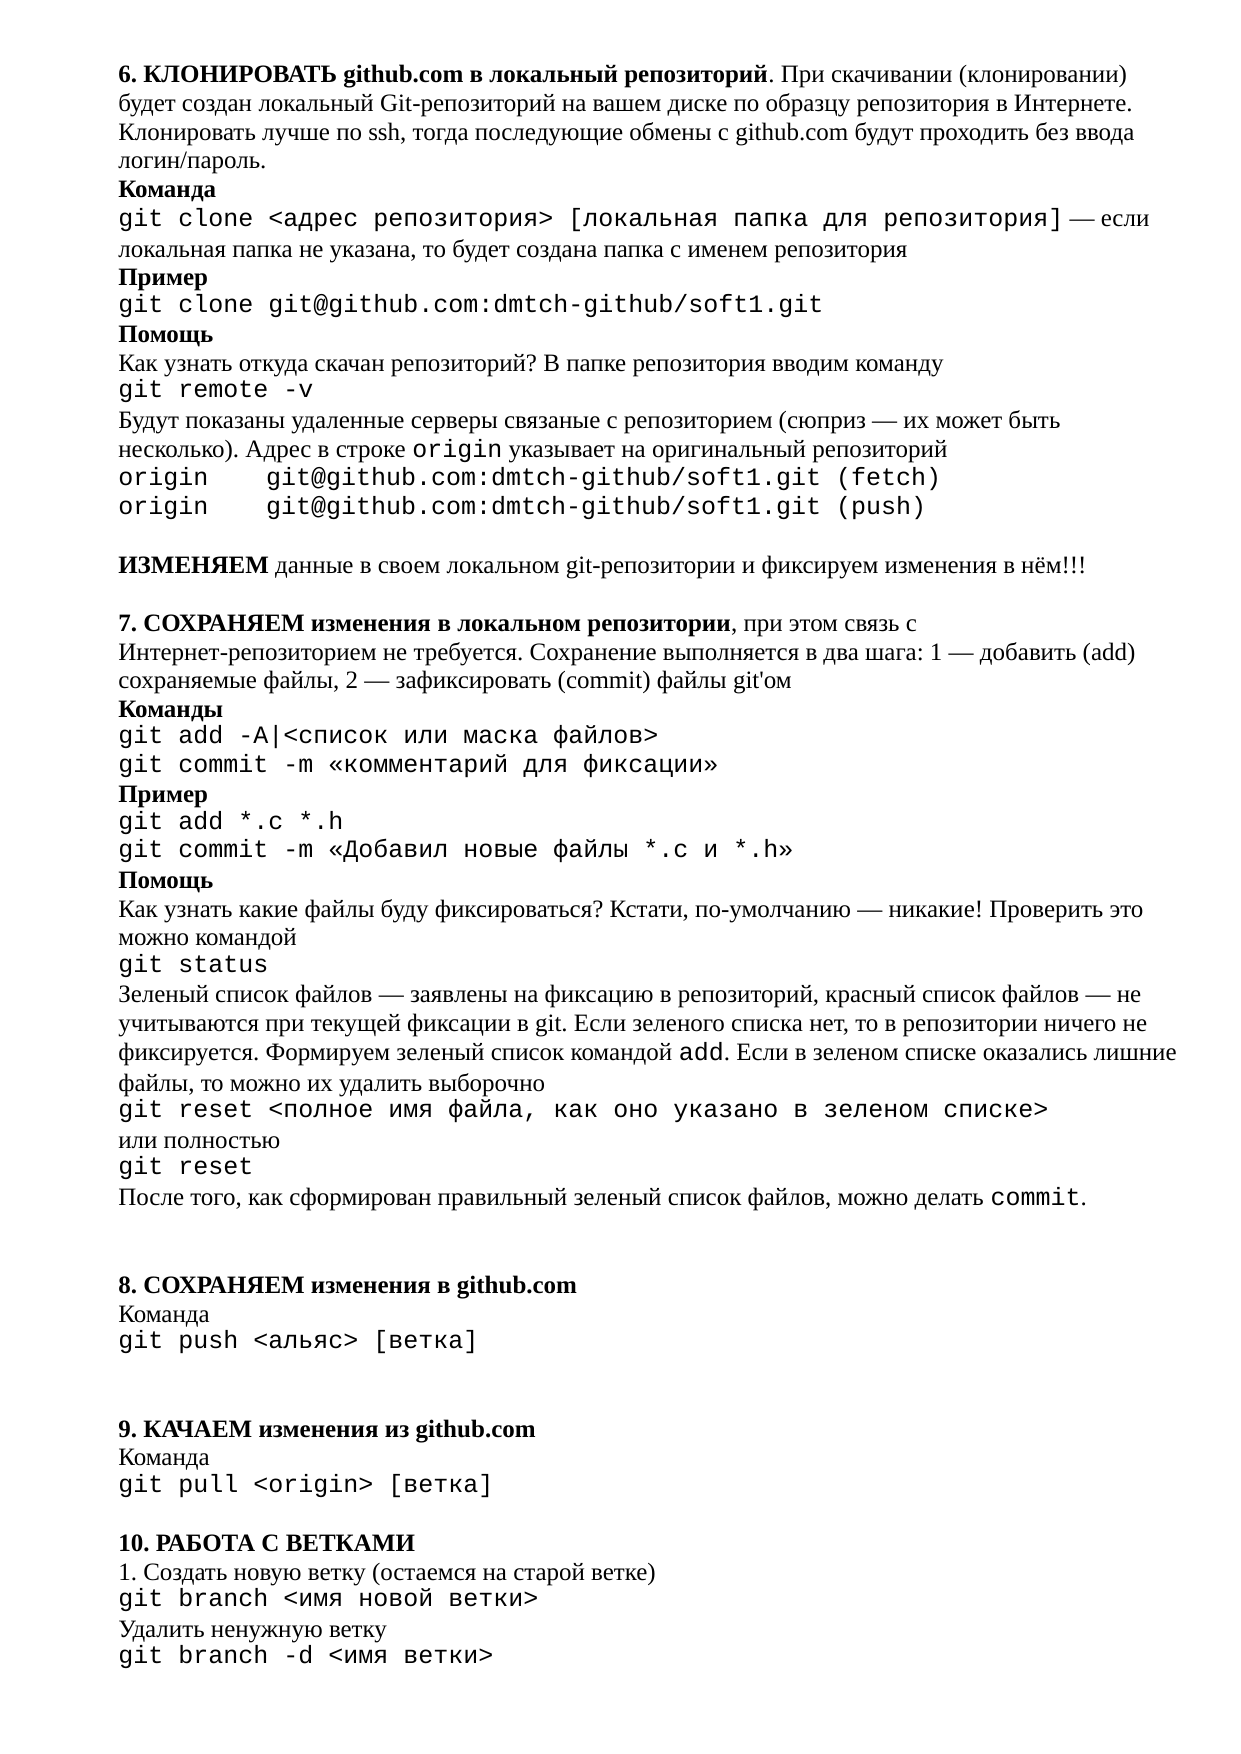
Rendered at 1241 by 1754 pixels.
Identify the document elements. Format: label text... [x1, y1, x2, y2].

text git pull <origin> [ветка] [118, 1471, 1181, 1499]
text 8. СОХРАНЯЕМ изменения в github.com [118, 1270, 1181, 1299]
text git status [118, 951, 1181, 979]
text Помощь [118, 865, 1181, 894]
text Будут показаны удаленные серверы связаные с репозиторием (сюприз — их может быть несколько). Адрес в строке origin указывает на оригинальный репозиторий [118, 405, 1181, 465]
text Команды [118, 694, 1181, 723]
text 6. КЛОНИРОВАТЬ github.com в локальный репозиторий. При скачивании (клонировании) будет создан локальный Git‑репозиторий на вашем диске по образцу репозитория в Интернете. [118, 59, 1181, 117]
text Команда [118, 174, 1181, 203]
text 1. Создать новую ветку (остаемся на старой ветке) [118, 1557, 1181, 1586]
text git clone git@github.com:dmtch-github/soft1.git [118, 291, 1181, 319]
text 10. РАБОТА С ВЕТКАМИ [118, 1528, 1181, 1557]
text 7. СОХРАНЯЕМ изменения в локальном репозитории, при этом связь с Интернет‑репозиторием не требуется. Сохранение выполняется в два шага: 1 — добавить (add) сохраняемые файлы, 2 — зафиксировать (commit) файлы git'ом [118, 608, 1181, 694]
text git clone <адрес репозитория> [локальная папка для репозитория] — если локальная папка не указана, то будет создана папка с именем репозитория [118, 203, 1181, 262]
text git add *.c *.h [118, 808, 1181, 837]
text git reset [118, 1154, 1181, 1182]
text git remote -v [118, 377, 1181, 405]
text git push <альяс> [ветка] [118, 1328, 1181, 1356]
text git add -A|<список или маска файлов> [118, 723, 1181, 751]
text Пример [118, 262, 1181, 291]
text Команда [118, 1299, 1181, 1328]
text После того, как сформирован правильный зеленый список файлов, можно делать commit. [118, 1182, 1181, 1213]
text origin git@github.com:dmtch-github/soft1.git (push) [118, 493, 1181, 522]
text 9. КАЧАЕМ изменения из github.com [118, 1414, 1181, 1442]
text origin git@github.com:dmtch-github/soft1.git (fetch) [118, 465, 1181, 493]
text git branch <имя новой ветки> [118, 1586, 1181, 1614]
text Как узнать какие файлы буду фиксироваться? Кстати, по-умолчанию — никакие! Проверить это можно командой [118, 894, 1181, 951]
text Команда [118, 1442, 1181, 1471]
text git reset <полное имя файла, как оно указано в зеленом списке> [118, 1097, 1181, 1125]
text Клонировать лучше по ssh, тогда последующие обмены с github.com будут проходить без ввода логин/пароль. [118, 117, 1181, 174]
text Как узнать откуда скачан репозиторий? В папке репозитория вводим команду [118, 348, 1181, 377]
text git commit -m «Добавил новые файлы *.c и *.h» [118, 837, 1181, 865]
text git commit -m «комментарий для фиксации» [118, 751, 1181, 779]
text Пример [118, 779, 1181, 808]
text ИЗМЕНЯЕМ данные в своем локальном git-репозитории и фиксируем изменения в нём!!! [118, 550, 1181, 579]
text git branch -d <имя ветки> [118, 1643, 1181, 1671]
text Зеленый список файлов — заявлены на фиксацию в репозиторий, красный список файлов — не учитываются при текущей фиксации в git. Если зеленого списка нет, то в репозитории ничего не фиксируется. Формируем зеленый список командой add. Если в зеленом списке оказались лишние файлы, то можно их удалить выборочно [118, 979, 1181, 1097]
text Удалить ненужную ветку [118, 1614, 1181, 1643]
text или полностью [118, 1125, 1181, 1154]
text Помощь [118, 319, 1181, 348]
